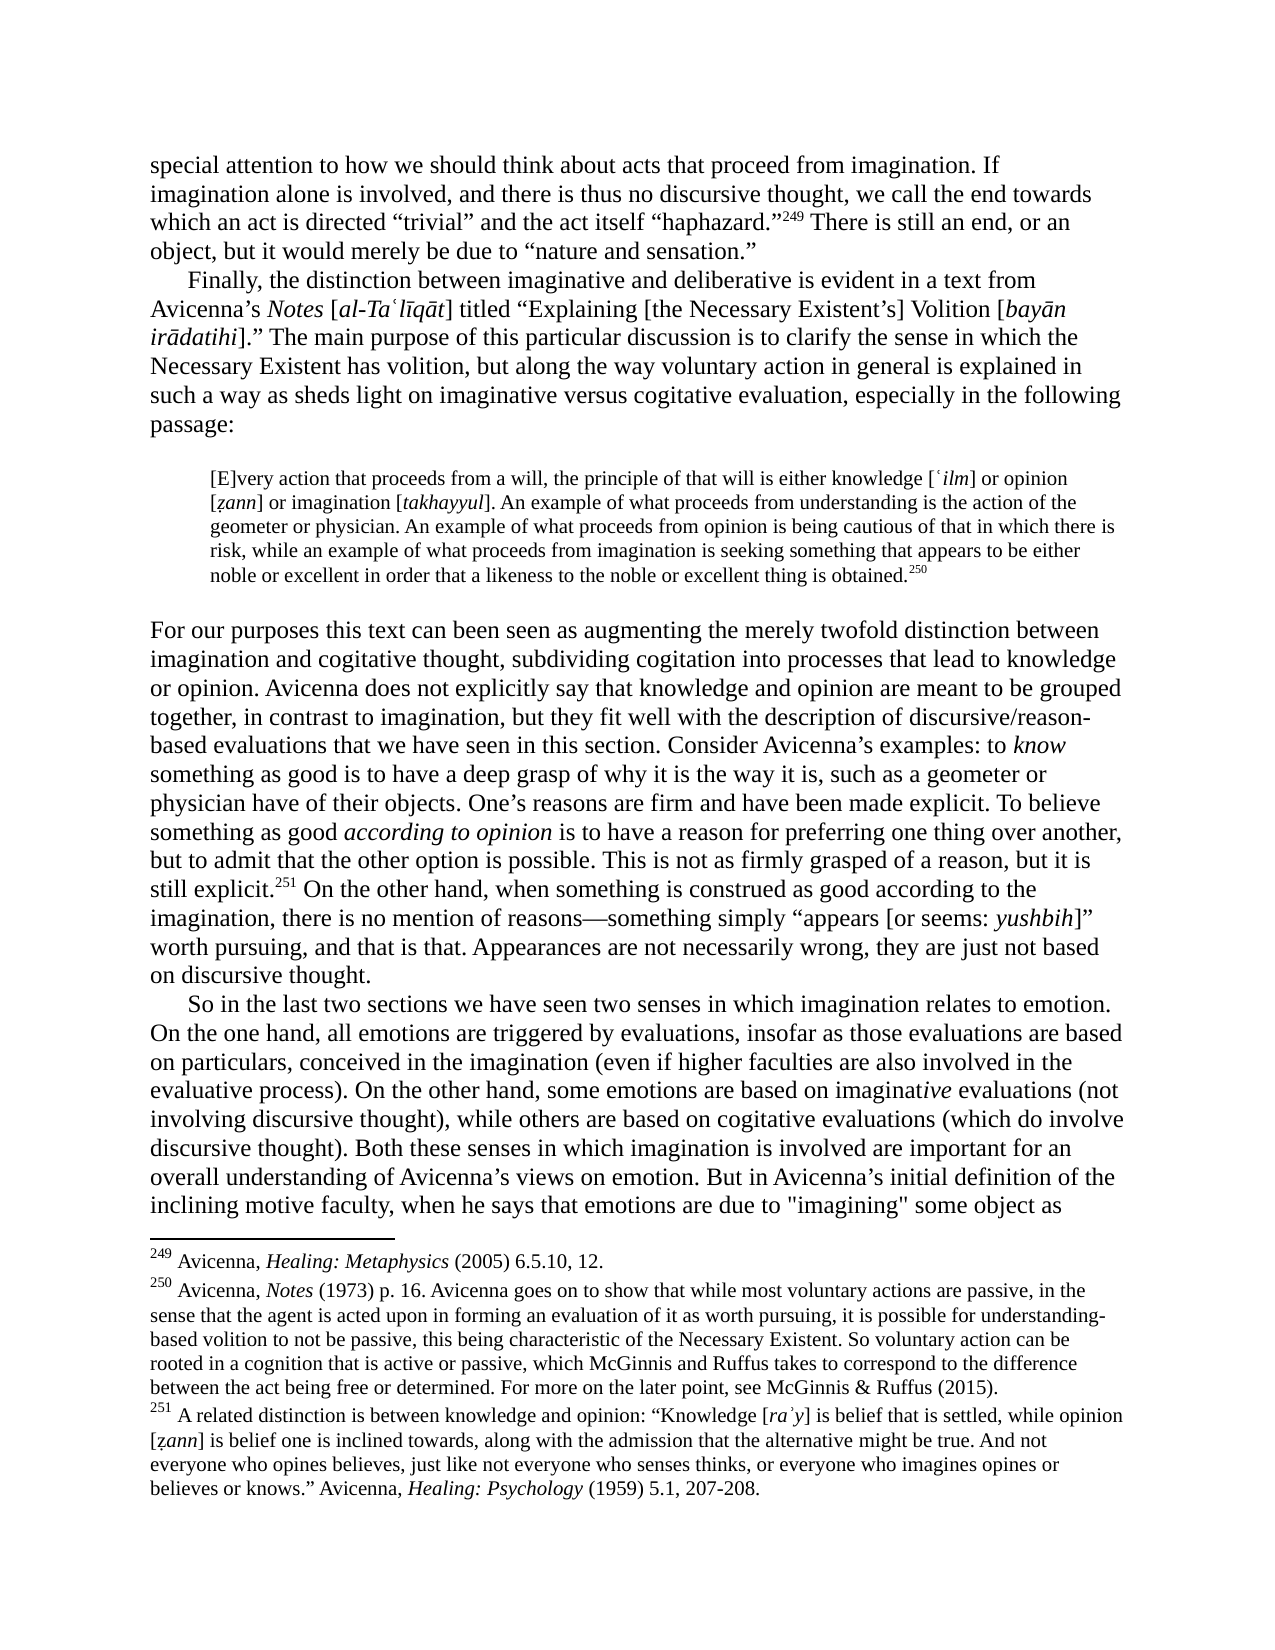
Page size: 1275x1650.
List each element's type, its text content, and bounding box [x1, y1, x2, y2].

text special attention to how we should think about acts that proceed from imagination. If imagination alone is involved, and there is thus no discursive thought, we call the end towards which an act is directed “trivial” and the act itself “haphazard.” There is still an end, or an object, but it would merely be due to “nature and sensation.” [150, 150, 1125, 265]
text Finally, the distinction between imaginative and deliberative is evident in a text from Avicenna’s Notes [al-Taʿlīqāt] titled “Explaining [the Necessary Existent’s] Volition [bayān irādatihi].” The main purpose of this particular discussion is to clarify the sense in which the Necessary Existent has volition, but along the way voluntary action in general is explained in such a way as sheds light on imaginative versus cogitative evaluation, especially in the following passage: [150, 265, 1125, 437]
text A related distinction is between knowledge and opinion: “Knowledge [raʾy] is belief that is settled, while opinion [ẓann] is belief one is inclined towards, along with the admission that the alternative might be true. And not everyone who opines believes, just like not everyone who senses thinks, or everyone who imagines opines or believes or knows.” Avicenna, Healing: Psychology (1959) 5.1, 207-208. [150, 1399, 1125, 1500]
text Avicenna, Notes (1973) p. 16. Avicenna goes on to show that while most voluntary actions are passive, in the sense that the agent is acted upon in forming an evaluation of it as worth pursuing, it is possible for understanding-based volition to not be passive, this being characteristic of the Necessary Existent. So voluntary action can be rooted in a cognition that is active or passive, which McGinnis and Ruffus takes to correspond to the difference between the act being free or determined. For more on the later point, see McGinnis & Ruffus (2015). [150, 1274, 1125, 1399]
text Avicenna, Healing: Metaphysics (2005) 6.5.10, 12. [150, 1245, 1125, 1274]
text For our purposes this text can been seen as augmenting the merely twofold distinction between imagination and cogitative thought, subdividing cogitation into processes that lead to knowledge or opinion. Avicenna does not explicitly say that knowledge and opinion are meant to be grouped together, in contrast to imagination, but they fit well with the description of discursive/reason-based evaluations that we have seen in this section. Consider Avicenna’s examples: to know something as good is to have a deep grasp of why it is the way it is, such as a geometer or physician have of their objects. One’s reasons are firm and have been made explicit. To believe something as good according to opinion is to have a reason for preferring one thing over another, but to admit that the other option is possible. This is not as firmly grasped of a reason, but it is still explicit. On the other hand, when something is construed as good according to the imagination, there is no mention of reasons—something simply “appears [or seems: yushbih]” worth pursuing, and that is that. Appearances are not necessarily wrong, they are just not based on discursive thought. [150, 615, 1125, 989]
text [E]very action that proceeds from a will, the principle of that will is either knowledge [ʿilm] or opinion [ẓann] or imagination [takhayyul]. An example of what proceeds from understanding is the action of the geometer or physician. An example of what proceeds from opinion is being cautious of that in which there is risk, while an example of what proceeds from imagination is seeking something that appears to be either noble or excellent in order that a likeness to the noble or excellent thing is obtained. [210, 466, 1125, 587]
text So in the last two sections we have seen two senses in which imagination relates to emotion. On the one hand, all emotions are triggered by evaluations, insofar as those evaluations are based on particulars, conceived in the imagination (even if higher faculties are also involved in the evaluative process). On the other hand, some emotions are based on imaginative evaluations (not involving discursive thought), while others are based on cogitative evaluations (which do involve discursive thought). Both these senses in which imagination is involved are important for an overall understanding of Avicenna’s views on emotion. But in Avicenna’s initial definition of the inclining motive faculty, when he says that emotions are due to "imagining" some object as [150, 989, 1125, 1219]
